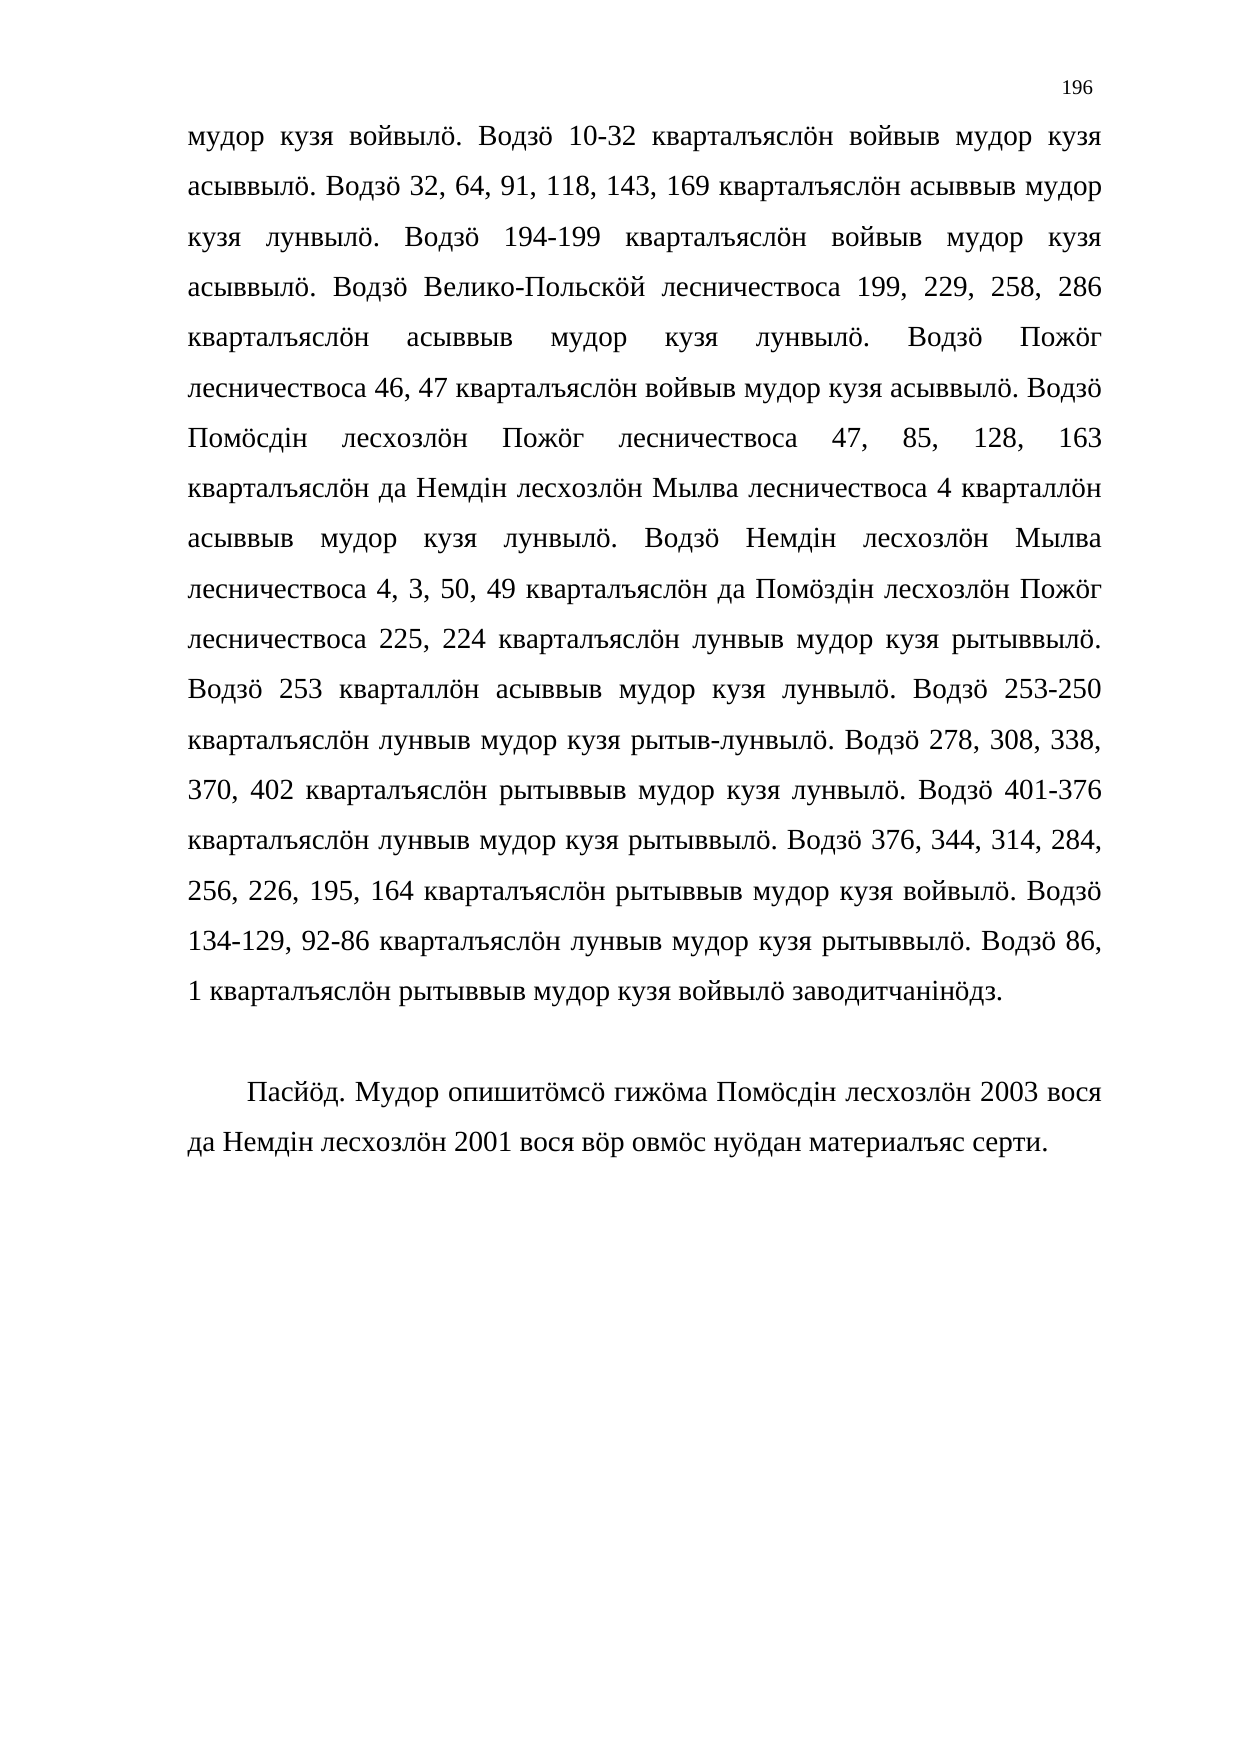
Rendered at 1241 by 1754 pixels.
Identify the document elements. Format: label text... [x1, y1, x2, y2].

text мудор кузя войвылö. Водзö 10-32 кварталъяслöн войвыв мудор кузя асыввылö. Водзö 32, 64, 91, 118, 143, 169 кварталъяслöн асыввыв мудор кузя лунвылö. Водзö 194-199 кварталъяслöн войвыв мудор кузя асыввылö. Водзö Велико-Польскöй лесничествоса 199, 229, 258, 286 кварталъяслöн асыввыв мудор кузя лунвылö. Водзö Пожöг лесничествоса 46, 47 кварталъяслöн войвыв мудор кузя асыввылö. Водзö Помöсдiн лесхозлöн Пожöг лесничествоса 47, 85, 128, 163 кварталъяслöн да Немдiн лесхозлöн Мылва лесничествоса 4 кварталлöн асыввыв мудор кузя лунвылö. Водзö Немдiн лесхозлöн Мылва лесничествоса 4, 3, 50, 49 кварталъяслöн да Помöздiн лесхозлöн Пожöг лесничествоса 225, 224 кварталъяслöн лунвыв мудор кузя рытыввылö. Водзö 253 кварталлöн асыввыв мудор кузя лунвылö. Водзö 253-250 кварталъяслöн лунвыв мудор кузя рытыв-лунвылö. Водзö 278, 308, 338, 370, 402 кварталъяслöн рытыввыв мудор кузя лунвылö. Водзö 401-376 кварталъяслöн лунвыв мудор кузя рытыввылö. Водзö 376, 344, 314, 284, 256, 226, 195, 164 кварталъяслöн рытыввыв мудор кузя войвылö. Водзö 134-129, 92-86 кварталъяслöн лунвыв мудор кузя рытыввылö. Водзö 86, 1 кварталъяслöн рытыввыв мудор кузя войвылö заводитчанiнöдз. [187, 118, 1103, 1007]
text Пасйöд. Мудор опишитöмсö гижöма Помöсдiн лесхозлöн 2003 вося да Немдiн лесхозлöн 2001 вося вöр овмöс нуöдан материалъяс серти. [187, 1074, 1103, 1158]
